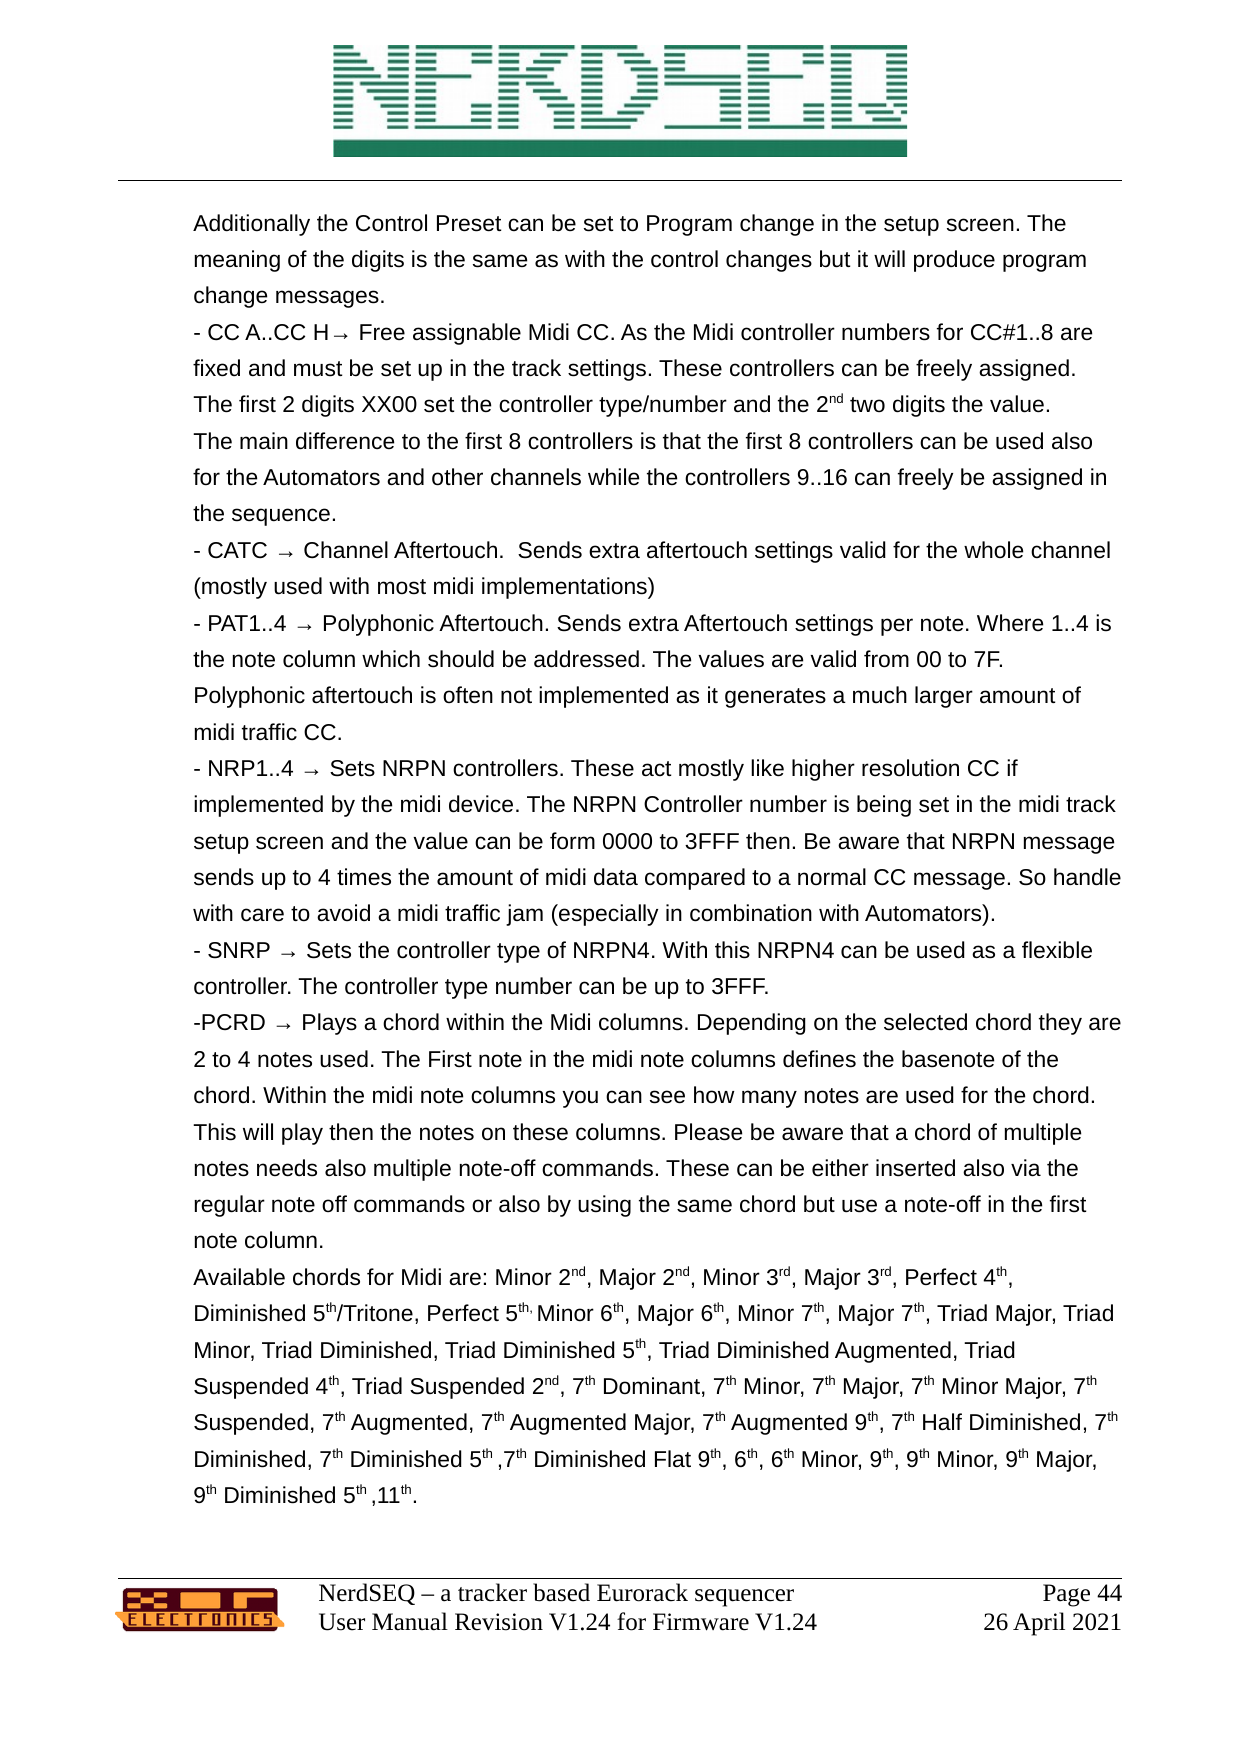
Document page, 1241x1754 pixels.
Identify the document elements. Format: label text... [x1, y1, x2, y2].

list - PAT1..4 → Polyphonic Aftertouch. Sends extra Aftertouch settings per note. Where 1..4 is the note column which should be addressed. The values are valid from 00 to 7F. [156, 609, 1122, 672]
list - CC A..CC H→ Free assignable Midi CC. As the Midi controller numbers for CC#1..8 are fixed and must be set up in the track settings. These controllers can be freely assigned. [156, 319, 1122, 381]
picture [333, 45, 908, 157]
list Additionally the Control Preset can be set to Program change in the setup screen. The meaning of the digits is the same as with the control changes but it will produce program change messages. [156, 209, 1122, 309]
list Polyphonic aftertouch is often not implemented as it generates a much larger amount of midi traffic CC. [156, 682, 1122, 745]
list Available chords for Midi are: Minor 2nd, Major 2nd, Minor 3rd, Major 3rd, Perfect 4th, [156, 1264, 1122, 1290]
picture [115, 1584, 285, 1634]
list Diminished 5th/Tritone, Perfect 5th, Minor 6th, Major 6th, Minor 7th, Major 7th, Triad Major, Triad Minor, Triad Diminished, Triad Diminished 5th, Triad Diminished Augmented, Triad Suspended 4th, Triad Suspended 2nd, 7th Dominant, 7th Minor, 7th Major, 7th Minor Major, 7th Suspended, 7th Augmented, 7th Augmented Major, 7th Augmented 9th, 7th Half Diminished, 7th Diminished, 7th Diminished 5th ,7th Diminished Flat 9th, 6th, 6th Minor, 9th, 9th Minor, 9th Major, 9th Diminished 5th ,11th. [156, 1300, 1122, 1508]
list The first 2 digits XX00 set the controller type/number and the 2nd two digits the value. [156, 391, 1122, 418]
list The main difference to the first 8 controllers is that the first 8 controllers can be used also for the Automators and other channels while the controllers 9..16 can freely be assigned in the sequence. [156, 428, 1122, 527]
list - SNRP → Sets the controller type of NRPN4. With this NRPN4 can be used as a flexible controller. The controller type number can be up to 3FFF. [156, 937, 1122, 999]
list - NRP1..4 → Sets NRPN controllers. These act mostly like higher resolution CC if implemented by the midi device. The NRPN Controller number is being set in the midi track setup screen and the value can be form 0000 to 3FFF then. Be aware that NRPN message sends up to 4 times the amount of midi data compared to a normal CC message. So handle with care to avoid a midi traffic jam (especially in combination with Automators). [156, 755, 1122, 927]
list - CATC → Channel Aftertouch. Sends extra aftertouch settings valid for the whole channel (mostly used with most midi implementations) [156, 537, 1122, 599]
list -PCRD → Plays a chord within the Midi columns. Depending on the selected chord they are 2 to 4 notes used. The First note in the midi note columns defines the basenote of the chord. Within the midi note columns you can see how many notes are used for the chord. This will play then the notes on these columns. Please be aware that a chord of multiple notes needs also multiple note-off commands. These can be either inserted also via the regular note off commands or also by using the same chord but use a note-off in the first note column. [156, 1009, 1122, 1254]
